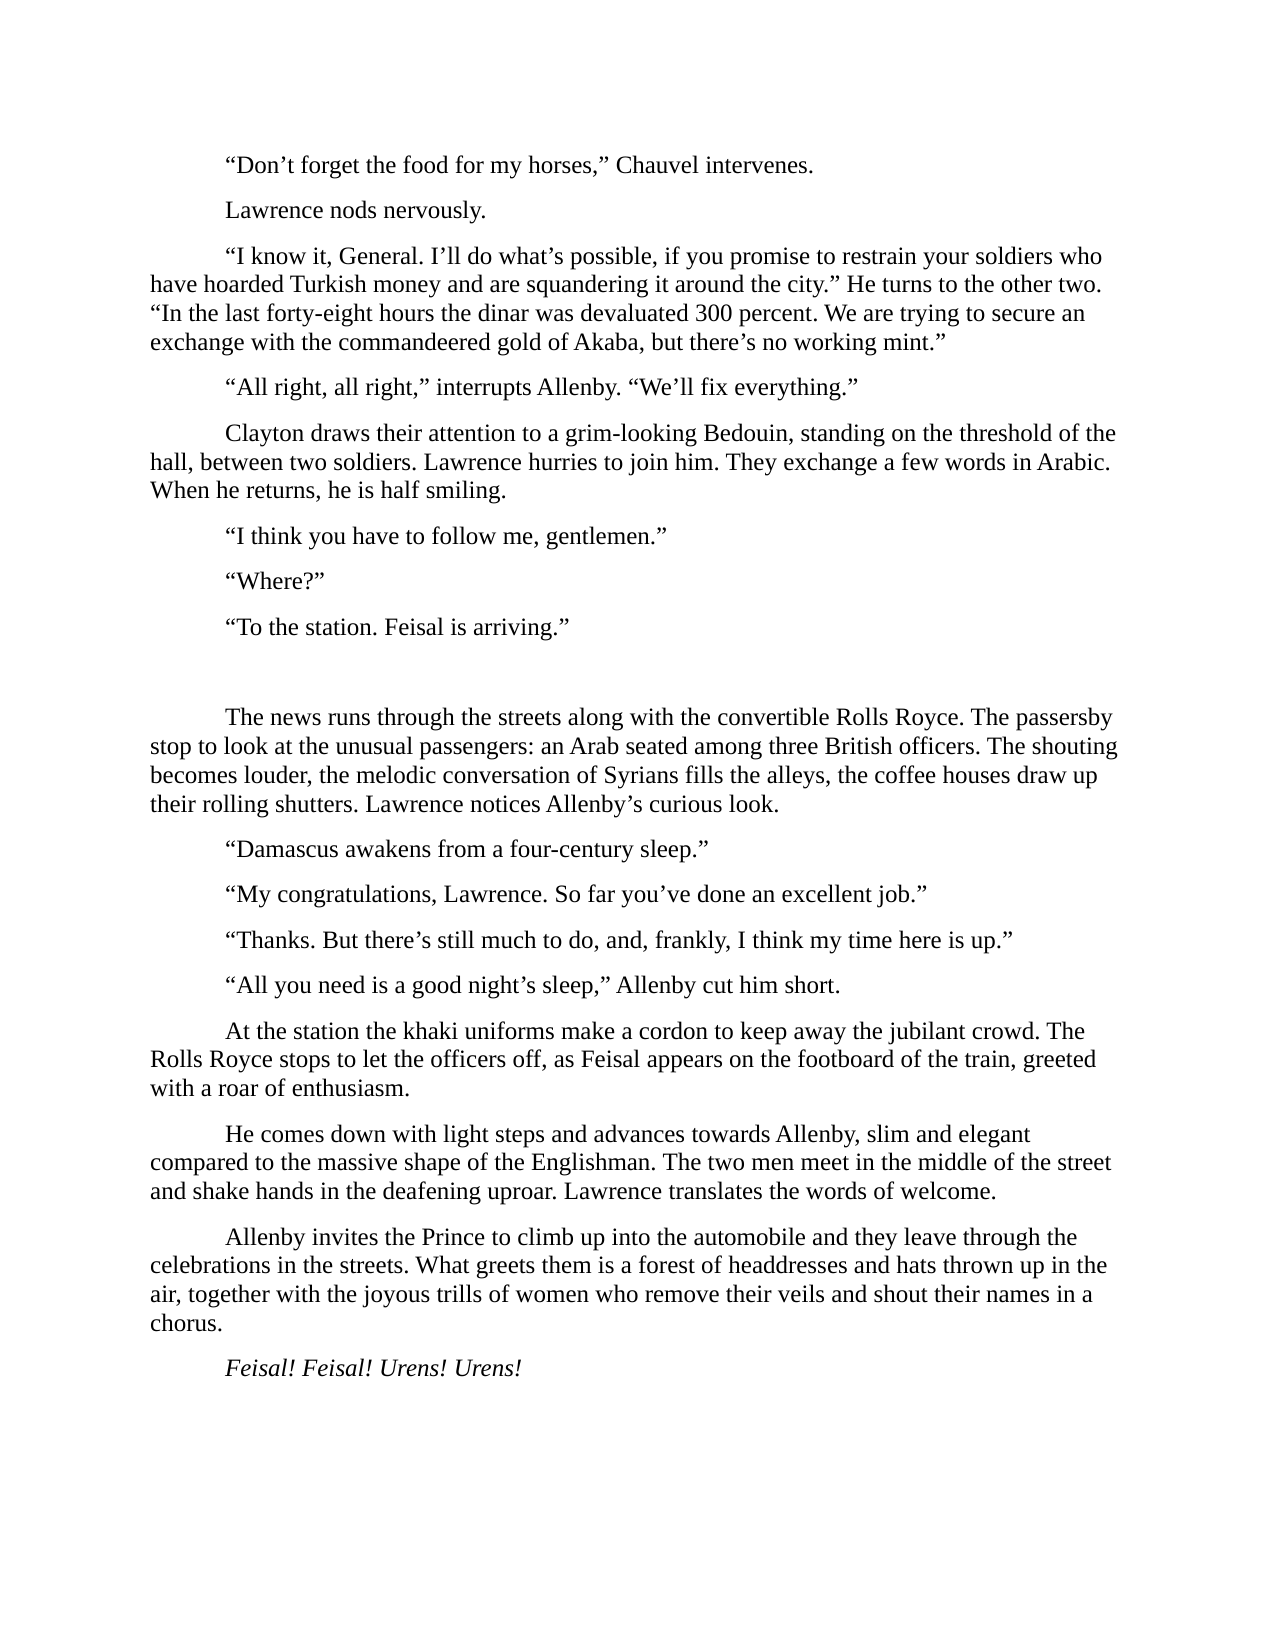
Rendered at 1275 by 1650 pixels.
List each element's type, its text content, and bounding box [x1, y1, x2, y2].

text Allenby invites the Prince to climb up into the automobile and they leave through the celebrations in the streets. What greets them is a forest of headdresses and hats thrown up in the air, together with the joyous trills of women who remove their veils and shout their names in a chorus. [150, 1222, 1125, 1337]
text “My congratulations, Lawrence. So far you’ve done an excellent job.” [150, 879, 1125, 908]
text “Where?” [150, 566, 1125, 595]
text “All you need is a good night’s sleep,” Allenby cut him short. [150, 970, 1125, 999]
text “To the station. Feisal is arriving.” [150, 612, 1125, 640]
text He comes down with light steps and advances towards Allenby, slim and elegant compared to the massive shape of the Englishman. The two men meet in the middle of the street and shake hands in the deafening uproar. Lawrence translates the words of welcome. [150, 1119, 1125, 1205]
text “I think you have to follow me, gentlemen.” [150, 521, 1125, 549]
text “Don’t forget the food for my horses,” Chauvel intervenes. [150, 150, 1125, 179]
text The news runs through the streets along with the convertible Rolls Royce. The passersby stop to look at the unusual passengers: an Arab seated among three British officers. The shouting becomes louder, the melodic conversation of Syrians fills the alleys, the coffee houses draw up their rolling shutters. Lawrence notices Allenby’s curious look. [150, 702, 1125, 817]
text “All right, all right,” interrupts Allenby. “We’ll fix everything.” [150, 372, 1125, 401]
text “Thanks. But there’s still much to do, and, frankly, I think my time here is up.” [150, 925, 1125, 954]
text Lawrence nods nervously. [150, 195, 1125, 224]
text Clayton draws their attention to a grim-looking Bedouin, standing on the threshold of the hall, between two soldiers. Lawrence hurries to join him. They exchange a few words in Arabic. When he returns, he is half smiling. [150, 418, 1125, 504]
text “Damascus awakens from a four-century sleep.” [150, 834, 1125, 863]
text “I know it, General. I’ll do what’s possible, if you promise to restrain your soldiers who have hoarded Turkish money and are squandering it around the city.” He turns to the other two. “In the last forty-eight hours the dinar was devaluated 300 percent. We are trying to secure an exchange with the commandeered gold of Akaba, but there’s no working mint.” [150, 241, 1125, 356]
text Feisal! Feisal! Urens! Urens! [150, 1353, 1125, 1382]
text At the station the khaki uniforms make a cordon to keep away the jubilant crowd. The Rolls Royce stops to let the officers off, as Feisal appears on the footboard of the train, greeted with a roar of enthusiasm. [150, 1016, 1125, 1102]
